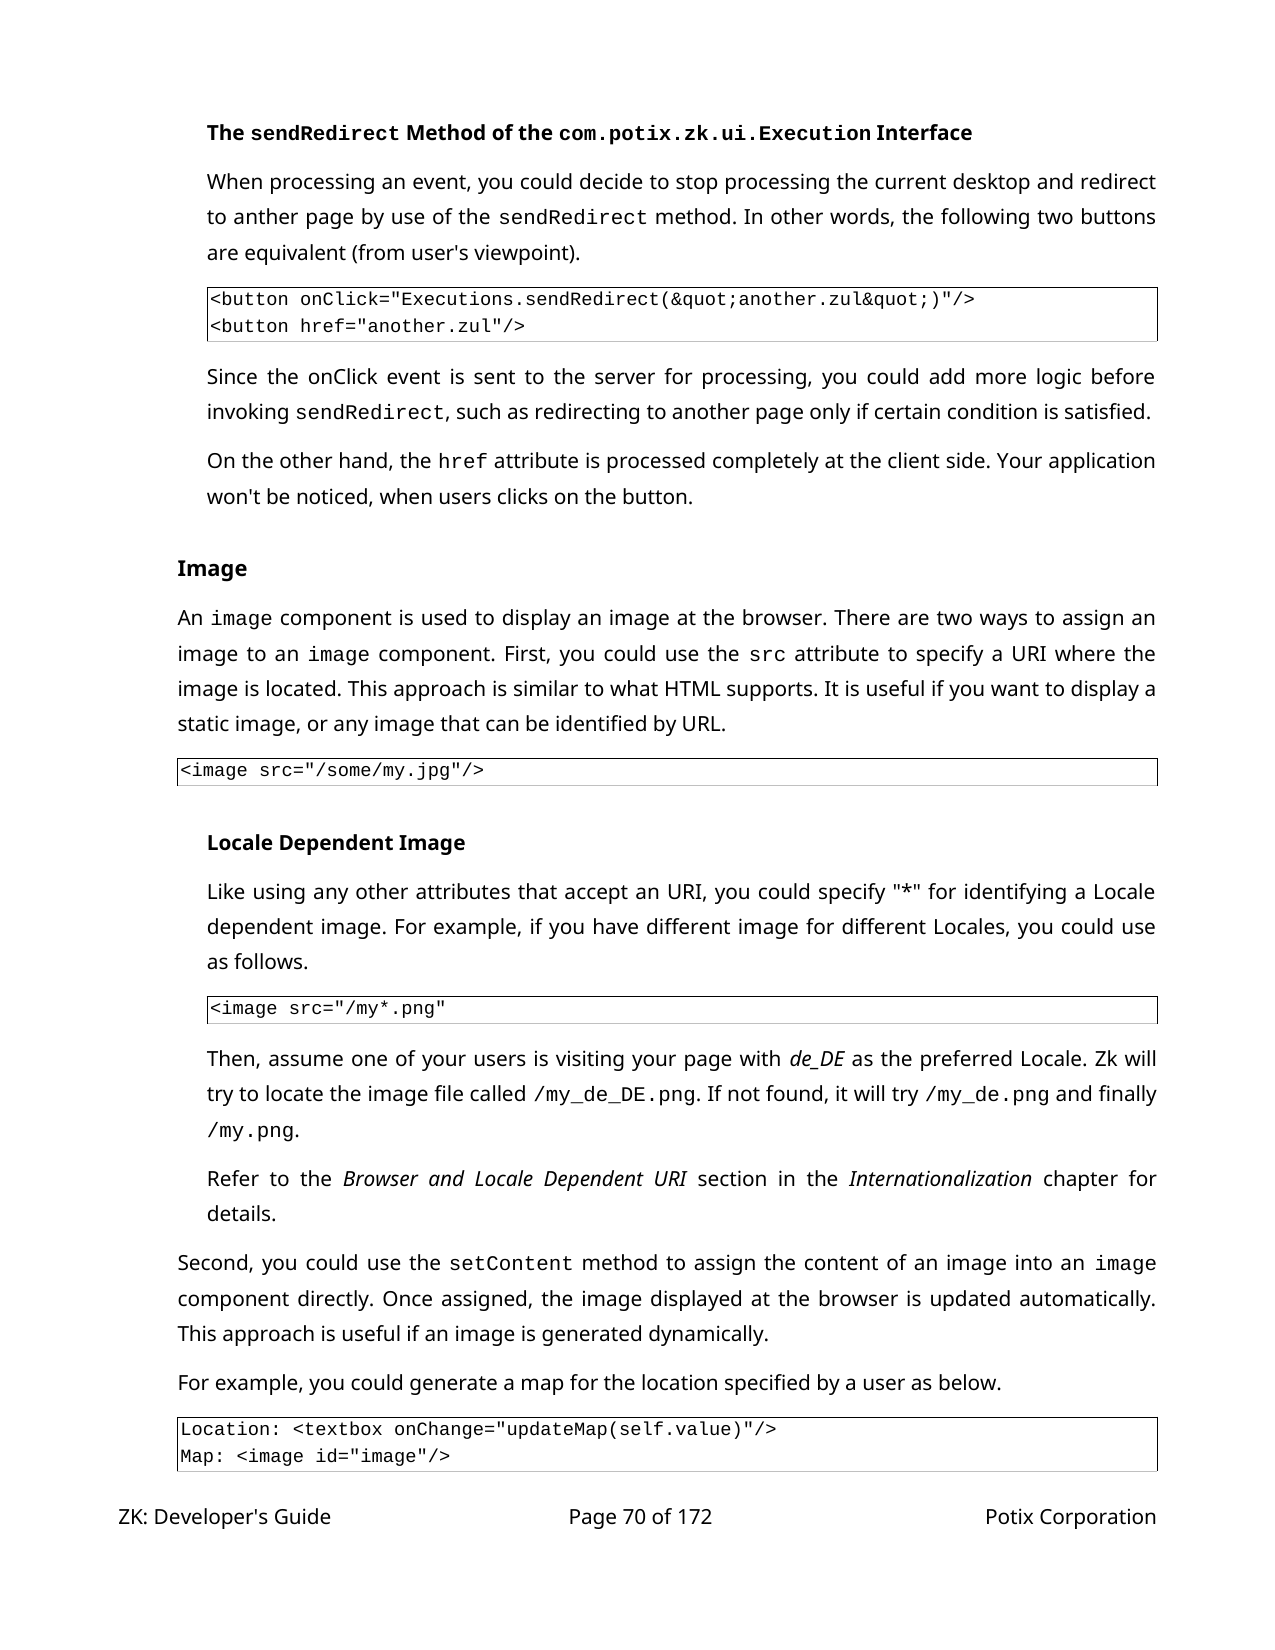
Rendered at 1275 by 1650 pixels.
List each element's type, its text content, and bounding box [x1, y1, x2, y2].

text <button onClick="Executions.sendRedirect(&quot;another.zul&quot;)"/> [208, 288, 1157, 311]
text <button href="another.zul"/> [208, 314, 1157, 341]
subtitle The sendRedirect Method of the com.potix.zk.ui.Execution Interface [207, 118, 1157, 147]
text For example, you could generate a map for the location specified by a user as below. [177, 1368, 1157, 1396]
text Like using any other attributes that accept an URI, you could specify "*" for identifying a Locale dependent image. For example, if you have different image for different Locales, you could use as follows. [207, 877, 1157, 976]
text On the other hand, the href attribute is processed completely at the client side. Your application won't be noticed, when users clicks on the button. [207, 446, 1157, 510]
subtitle Image [177, 553, 1157, 583]
text Second, you could use the setContent method to assign the content of an image into an image component directly. Once assigned, the image displayed at the browser is updated automatically. This approach is useful if an image is generated dynamically. [177, 1248, 1157, 1347]
subtitle Locale Dependent Image [207, 828, 1157, 856]
text Since the onClick event is sent to the server for processing, you could add more logic before invoking sendRedirect, such as redirecting to another page only if certain condition is satisfied. [207, 362, 1157, 426]
text <image src="/my*.png" [208, 997, 1157, 1023]
text When processing an event, you could decide to stop processing the current desktop and redirect to anther page by use of the sendRedirect method. In other words, the following two buttons are equivalent (from user's viewpoint). [207, 167, 1157, 266]
text Location: <textbox onChange="updateMap(self.value)"/> [178, 1418, 1157, 1441]
text Refer to the Browser and Locale Dependent URI section in the Internationalization chapter for details. [207, 1164, 1157, 1227]
text Map: <image id="image"/> [178, 1444, 1157, 1471]
text Then, assume one of your users is visiting your page with de_DE as the preferred Locale. Zk will try to locate the image file called /my_de_DE.png. If not found, it will try /my_de.png and finally /my.png. [207, 1044, 1157, 1143]
text <image src="/some/my.jpg"/> [178, 759, 1157, 785]
text An image component is used to display an image at the browser. There are two ways to assign an image to an image component. First, you could use the src attribute to specify a URI where the image is located. This approach is similar to what HTML supports. It is useful if you want to display a static image, or any image that can be identified by URL. [177, 603, 1157, 738]
